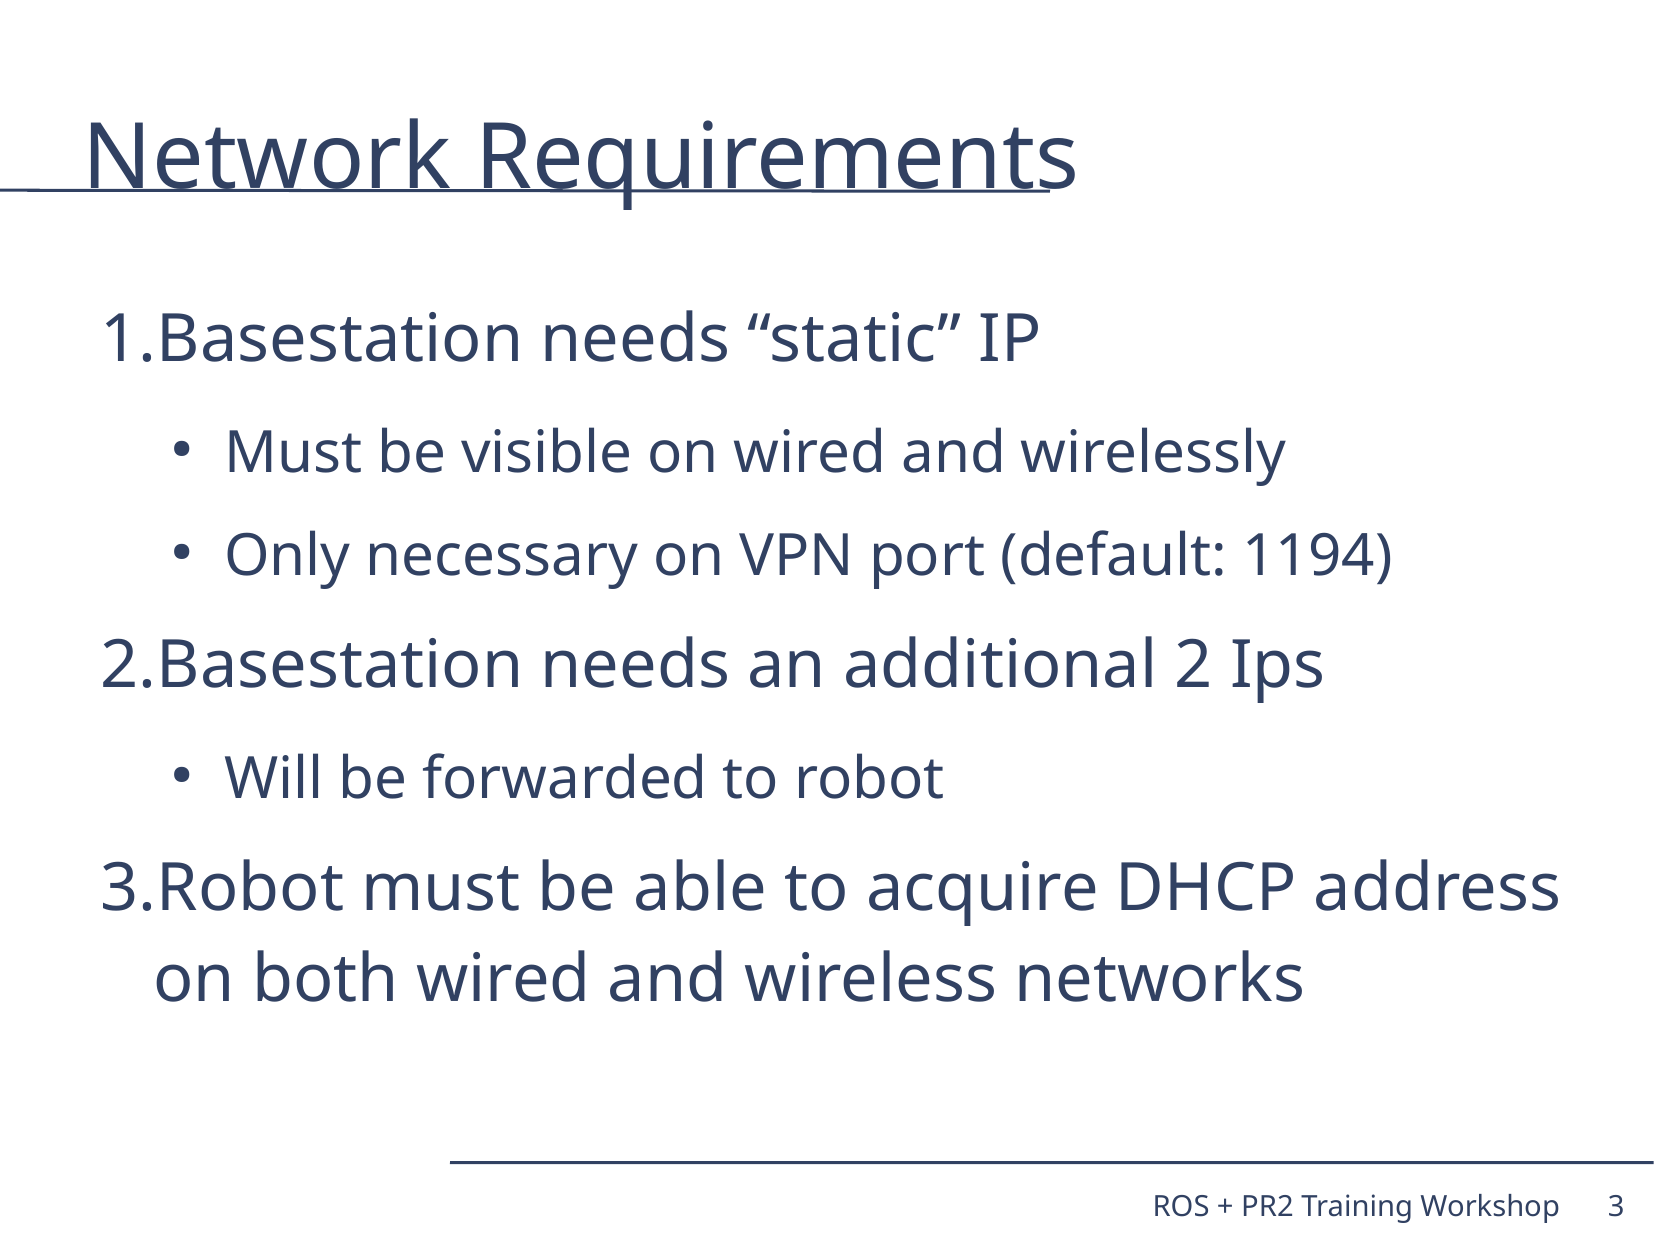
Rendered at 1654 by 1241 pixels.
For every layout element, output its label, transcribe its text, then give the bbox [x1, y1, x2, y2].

title Network Requirements [82, 56, 1571, 250]
list Basestation needs “static” IP Must be visible on wired and wirelessly Only necessary on VPN port (default: 1194) Basestation needs an additional 2 Ips Will be forwarded to robot Robot must be able to acquire DHCP address on both wired and wireless networks [82, 290, 1571, 1109]
